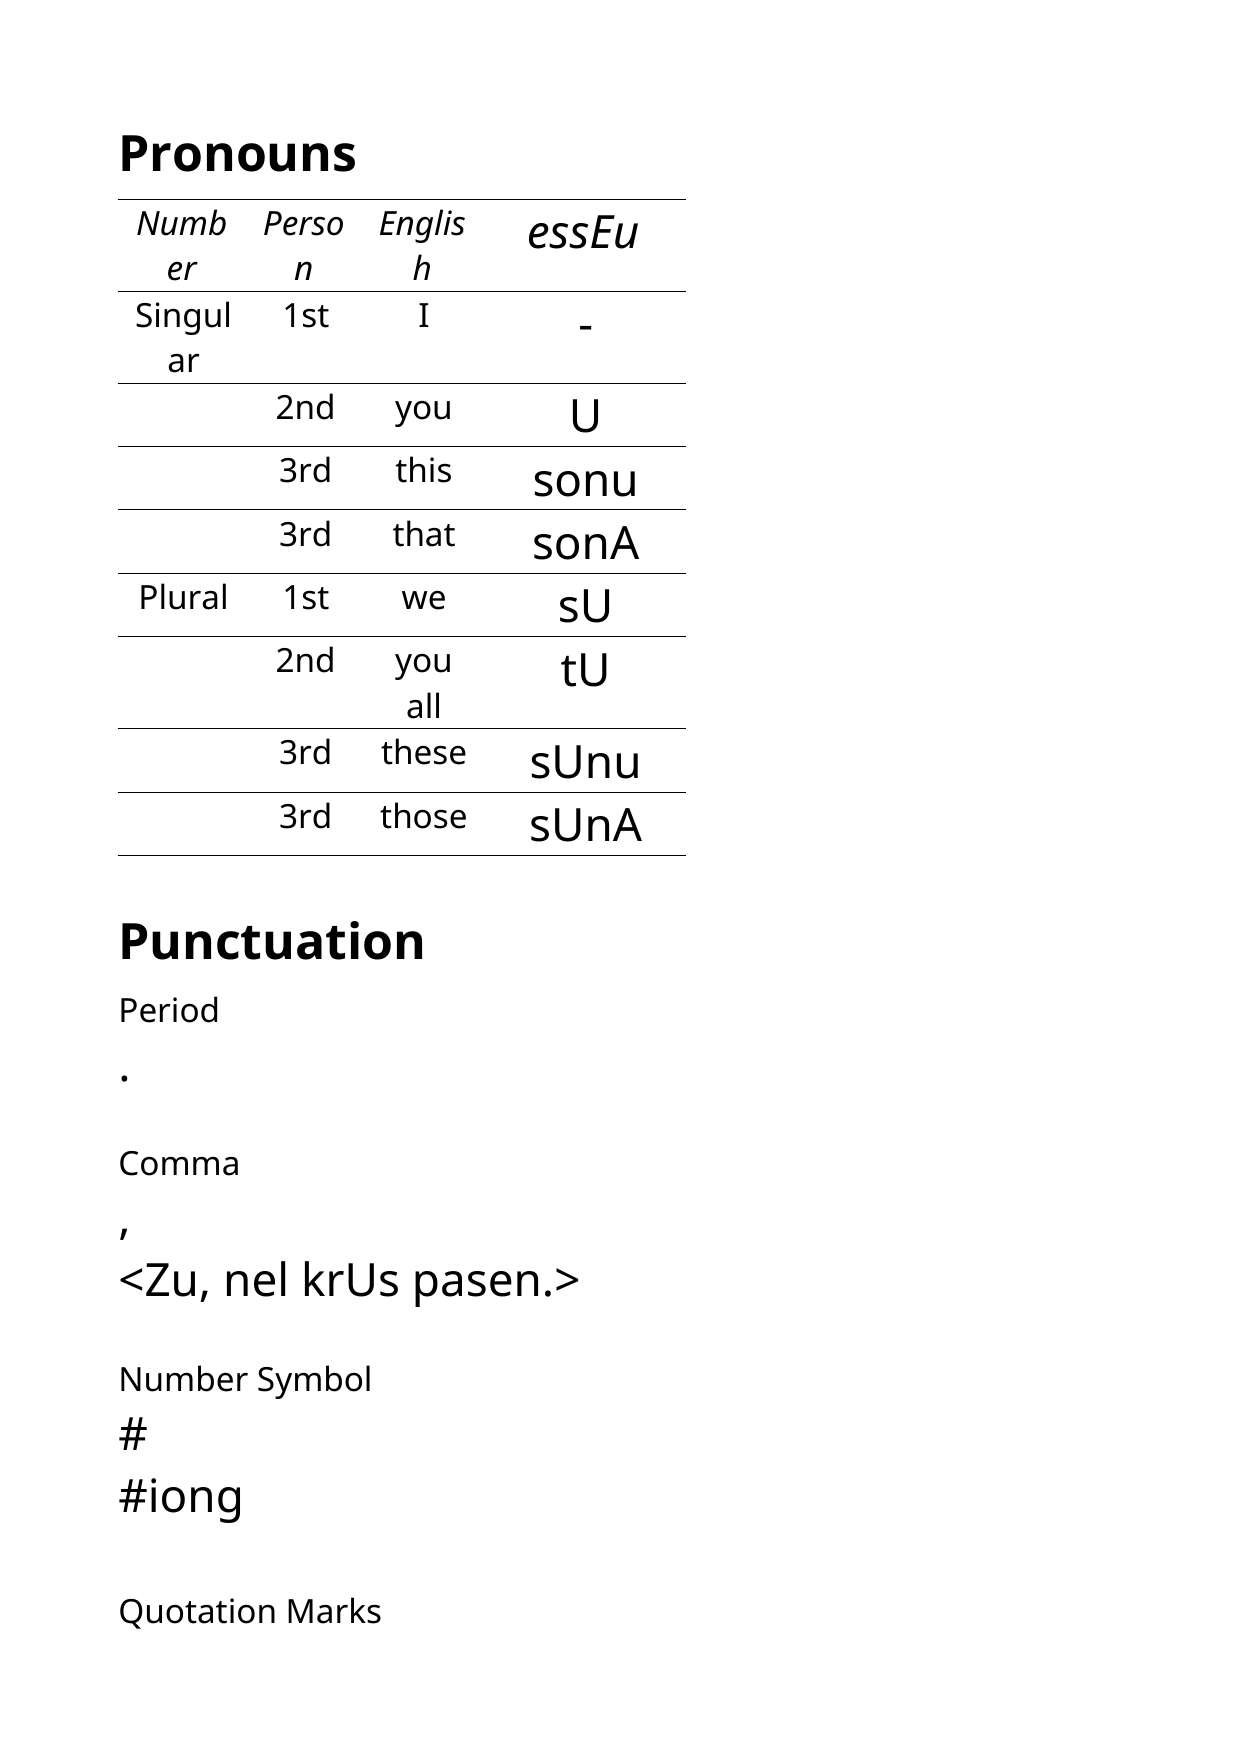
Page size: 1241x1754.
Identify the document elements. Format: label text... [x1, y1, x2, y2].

table_cell [118, 637, 248, 728]
table_cell [118, 793, 248, 855]
text Quotation Marks [118, 1588, 1122, 1633]
subtitle Pronouns [118, 118, 1122, 186]
table_cell this [363, 447, 485, 509]
table_header Person [248, 200, 363, 291]
table_cell - [485, 292, 686, 382]
table_cell [118, 384, 248, 446]
table_cell 1st [248, 292, 363, 382]
table_cell Singular [118, 292, 248, 382]
subtitle Punctuation [118, 906, 1122, 974]
table_cell sU [485, 574, 686, 636]
text . [118, 1032, 1122, 1094]
table_cell that [363, 510, 485, 573]
table_cell sonu [485, 447, 686, 509]
table_cell U [485, 384, 686, 446]
text Period [118, 987, 1122, 1032]
table_cell 3rd [248, 510, 363, 573]
text #iong [118, 1463, 1122, 1526]
table_cell we [363, 574, 485, 636]
table_cell tU [485, 637, 686, 728]
table_cell you all [363, 637, 485, 728]
table_cell 3rd [248, 729, 363, 792]
text Comma [118, 1140, 1122, 1185]
table_cell sUnA [485, 793, 686, 855]
table_cell 3rd [248, 447, 363, 509]
table_header English [363, 200, 485, 291]
table_cell 1st [248, 574, 363, 636]
table_header Number [118, 200, 248, 291]
table_cell [118, 510, 248, 573]
table_cell 2nd [248, 637, 363, 728]
table_cell these [363, 729, 485, 792]
text <Zu, nel krUs pasen.> [118, 1248, 1122, 1310]
table_cell 3rd [248, 793, 363, 855]
table_cell [118, 447, 248, 509]
table_cell Plural [118, 574, 248, 636]
table_cell 2nd [248, 384, 363, 446]
table_cell [118, 729, 248, 792]
table_cell you [363, 384, 485, 446]
text Number Symbol [118, 1356, 1122, 1401]
text # [118, 1401, 1122, 1463]
table_cell sonA [485, 510, 686, 573]
table_header essEu [485, 200, 686, 291]
text , [118, 1185, 1122, 1248]
table_cell I [363, 292, 485, 382]
table_cell sUnu [485, 729, 686, 792]
table_cell those [363, 793, 485, 855]
